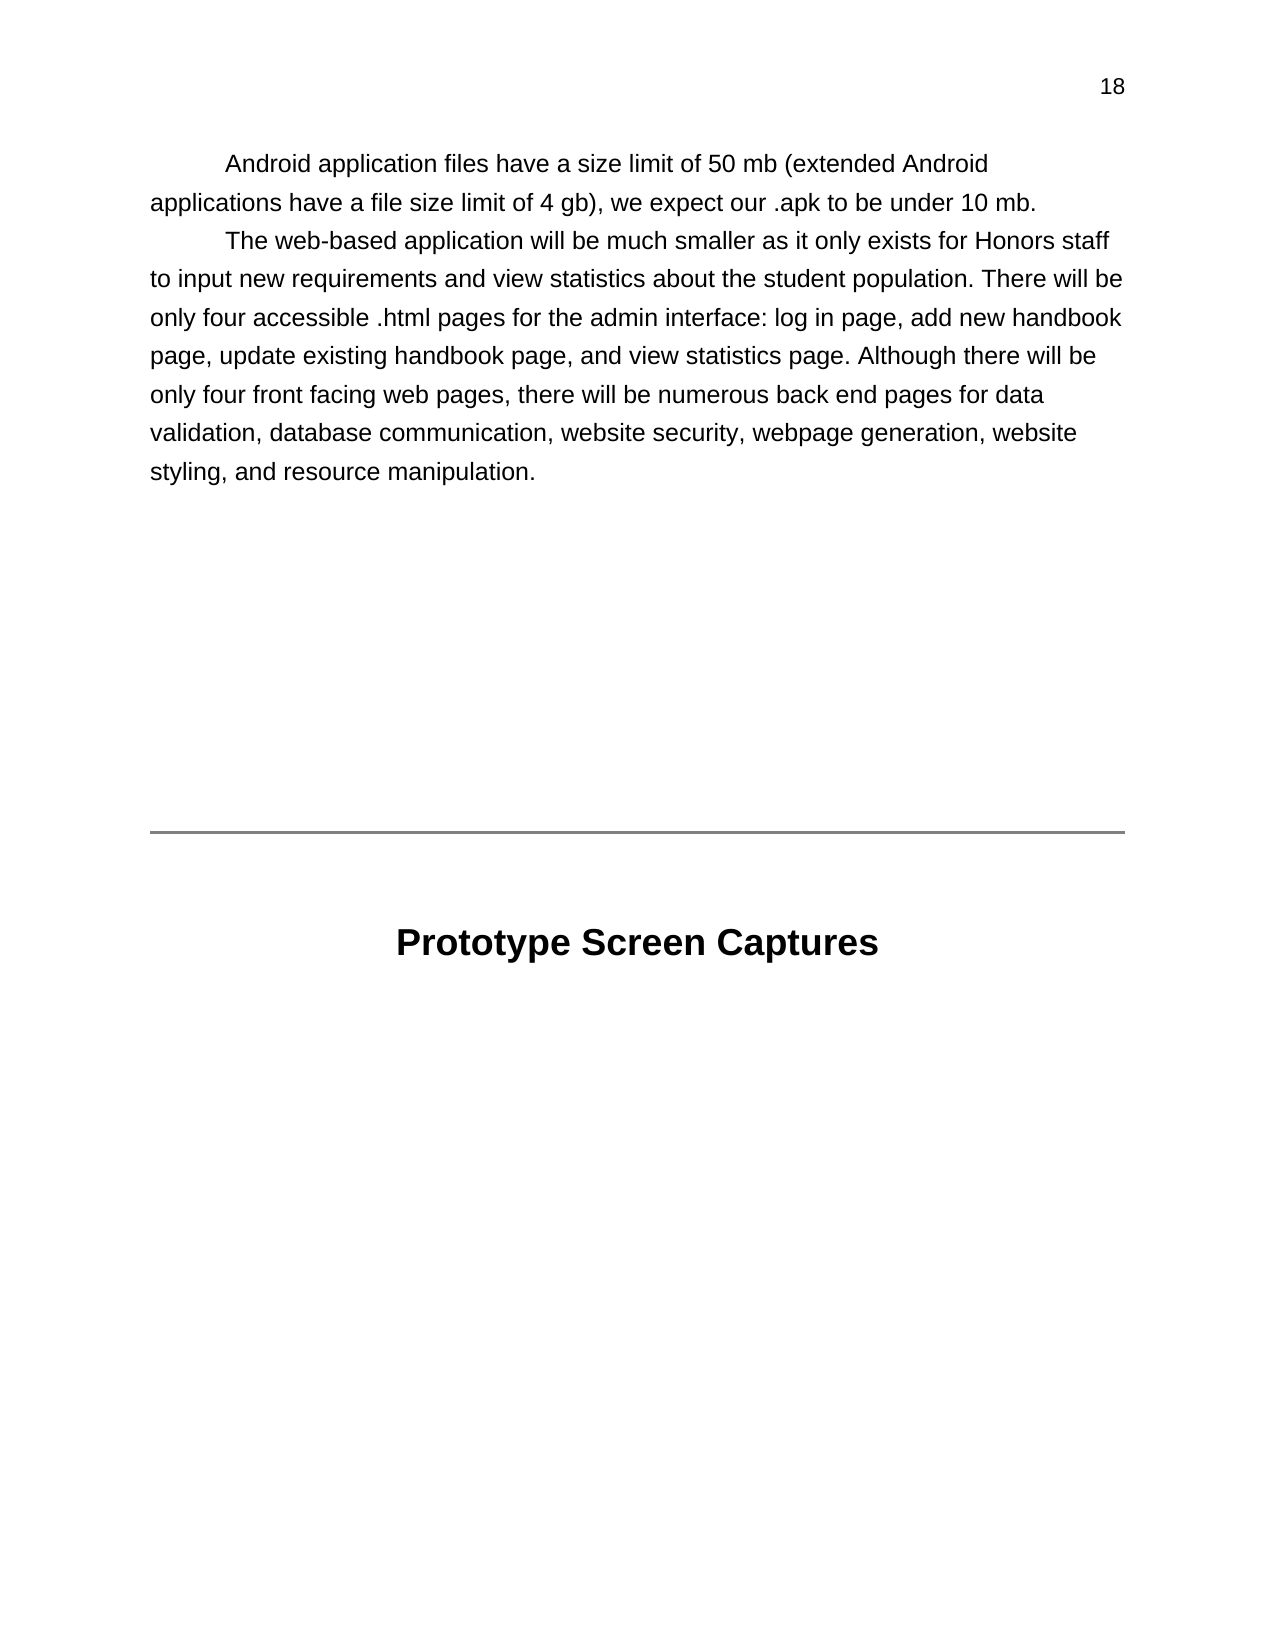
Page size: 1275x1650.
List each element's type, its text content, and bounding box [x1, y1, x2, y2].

subtitle Prototype Screen Captures [150, 922, 1125, 964]
text The web-based application will be much smaller as it only exists for Honors staff to input new requirements and view statistics about the student population. There will be only four accessible .html pages for the admin interface: log in page, add new handbook page, update existing handbook page, and view statistics page. Although there will be only four front facing web pages, there will be numerous back end pages for data validation, database communication, website security, webpage generation, website styling, and resource manipulation. [150, 227, 1125, 485]
text Android application files have a size limit of 50 mb (extended Android applications have a file size limit of 4 gb), we expect our .apk to be under 10 mb. [150, 150, 1125, 216]
